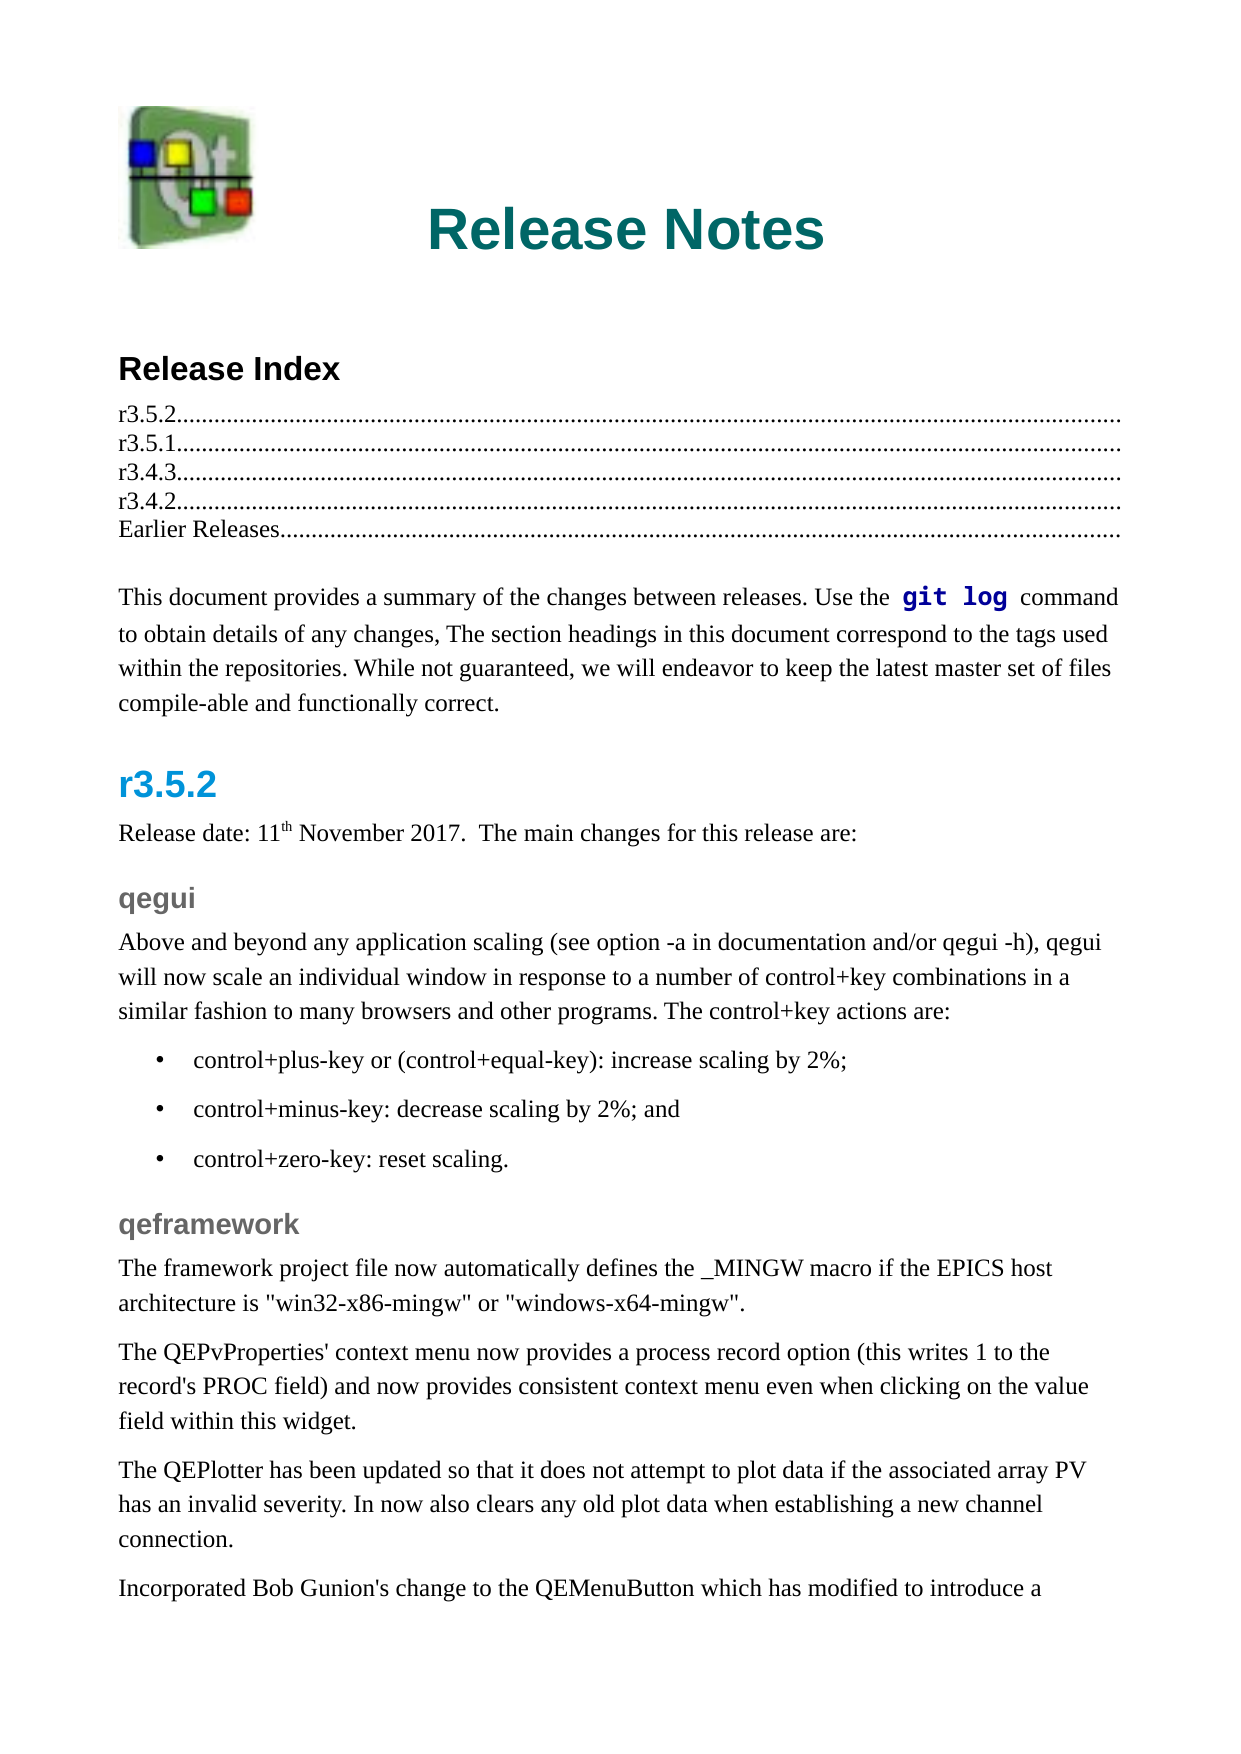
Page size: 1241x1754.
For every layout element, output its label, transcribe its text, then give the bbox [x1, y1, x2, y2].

text r3.5.1 [118, 428, 1122, 457]
text This document provides a summary of the changes between releases. Use the git log command to obtain details of any changes, The section headings in this document correspond to the tags used within the repositories. While not guaranteed, we will endeavor to keep the latest master set of files compile-able and functionally correct. [118, 543, 1122, 716]
text The QEPvProperties' context menu now provides a process record option (this writes 1 to the record's PROC field) and now provides consistent context menu even when clicking on the value field within this widget. [118, 1337, 1122, 1434]
subtitle qeframework [118, 1207, 1122, 1241]
text Incorporated Bob Gunion's change to the QEMenuButton which has modified to introduce a [118, 1573, 1122, 1602]
text The framework project file now automatically defines the _MINGW macro if the EPICS host architecture is "win32-x86-mingw" or "windows-x64-mingw". [118, 1253, 1122, 1317]
text Above and beyond any application scaling (see option -a in documentation and/or qegui -h), qegui will now scale an individual window in response to a number of control+key combinations in a similar fashion to many browsers and other programs. The control+key actions are: [118, 927, 1122, 1025]
subtitle Release Index [118, 349, 1122, 387]
text Release date: 11th November 2017. The main changes for this release are: [118, 818, 1122, 847]
text r3.4.2 [118, 486, 1122, 514]
text r3.4.3 [118, 457, 1122, 486]
text The QEPlotter has been updated so that it does not attempt to plot data if the associated array PV has an invalid severity. In now also clears any old plot data when establishing a new channel connection. [118, 1455, 1122, 1553]
list control+plus-key or (control+equal-key): increase scaling by 2%; [156, 1046, 1122, 1074]
text r3.5.2 [118, 399, 1122, 428]
subtitle qegui [118, 881, 1122, 915]
list control+minus-key: decrease scaling by 2%; and [156, 1094, 1122, 1123]
title Release Notes [118, 195, 1122, 262]
picture [118, 106, 262, 249]
text Earlier Releases [118, 514, 1122, 543]
subtitle r3.5.2 [118, 762, 1122, 805]
list control+zero-key: reset scaling. [156, 1144, 1122, 1172]
